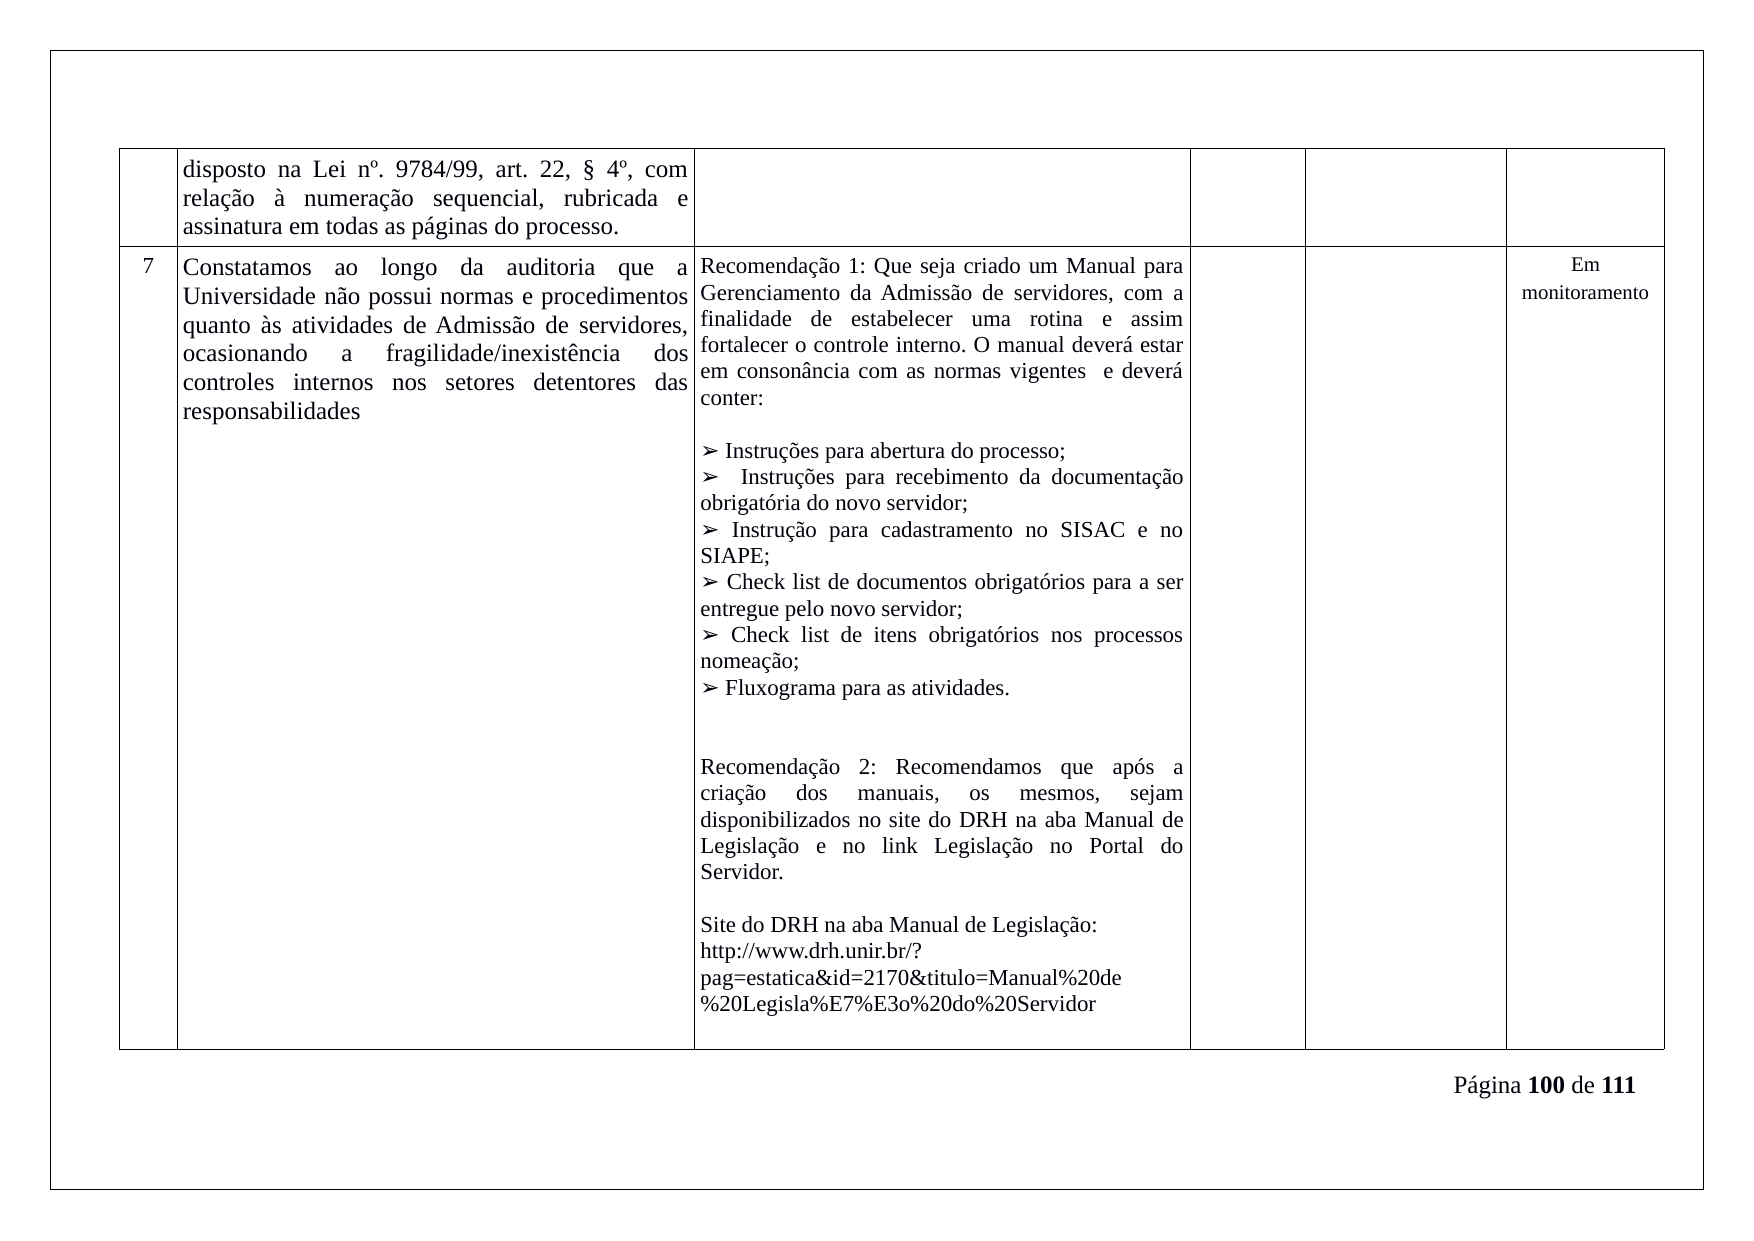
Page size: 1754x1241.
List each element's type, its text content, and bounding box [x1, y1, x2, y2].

table_cell Constatamos ao longo da auditoria que a Universidade não possui normas e procedimentos quanto às atividades de Admissão de servidores, ocasionando a fragilidade/inexistência dos controles internos nos setores detentores das responsabilidades [178, 247, 694, 1048]
table_cell disposto na Lei nº. 9784/99, art. 22, § 4º, com relação à numeração sequencial, rubricada e assinatura em todas as páginas do processo. [178, 149, 694, 246]
table_cell [1191, 247, 1305, 1048]
table_cell [1507, 149, 1664, 246]
table_cell [120, 149, 177, 246]
table_cell 7 [120, 247, 177, 1048]
table_cell Em monitoramento [1507, 247, 1664, 1048]
table_cell [1191, 149, 1305, 246]
table_cell [695, 149, 1190, 246]
table_cell [1306, 149, 1506, 246]
table_cell [1306, 247, 1506, 1048]
table_cell Recomendação 1: Que seja criado um Manual para Gerenciamento da Admissão de servidores, com a finalidade de estabelecer uma rotina e assim fortalecer o controle interno. O manual deverá estar em consonância com as normas vigentes e deverá conter: ➢ Instruções para abertura do processo; ➢ Instruções para recebimento da documentação obrigatória do novo servidor; ➢ Instrução para cadastramento no SISAC e no SIAPE; ➢ Check list de documentos obrigatórios para a ser entregue pelo novo servidor; ➢ Check list de itens obrigatórios nos processos nomeação; ➢ Fluxograma para as atividades. Recomendação 2: Recomendamos que após a criação dos manuais, os mesmos, sejam disponibilizados no site do DRH na aba Manual de Legislação e no link Legislação no Portal do Servidor. Site do DRH na aba Manual de Legislação: http://www.drh.unir.br/?pag=estatica&id=2170&titulo=Manual%20de%20Legisla%E7%E3o%20do%20Servidor [695, 247, 1190, 1048]
